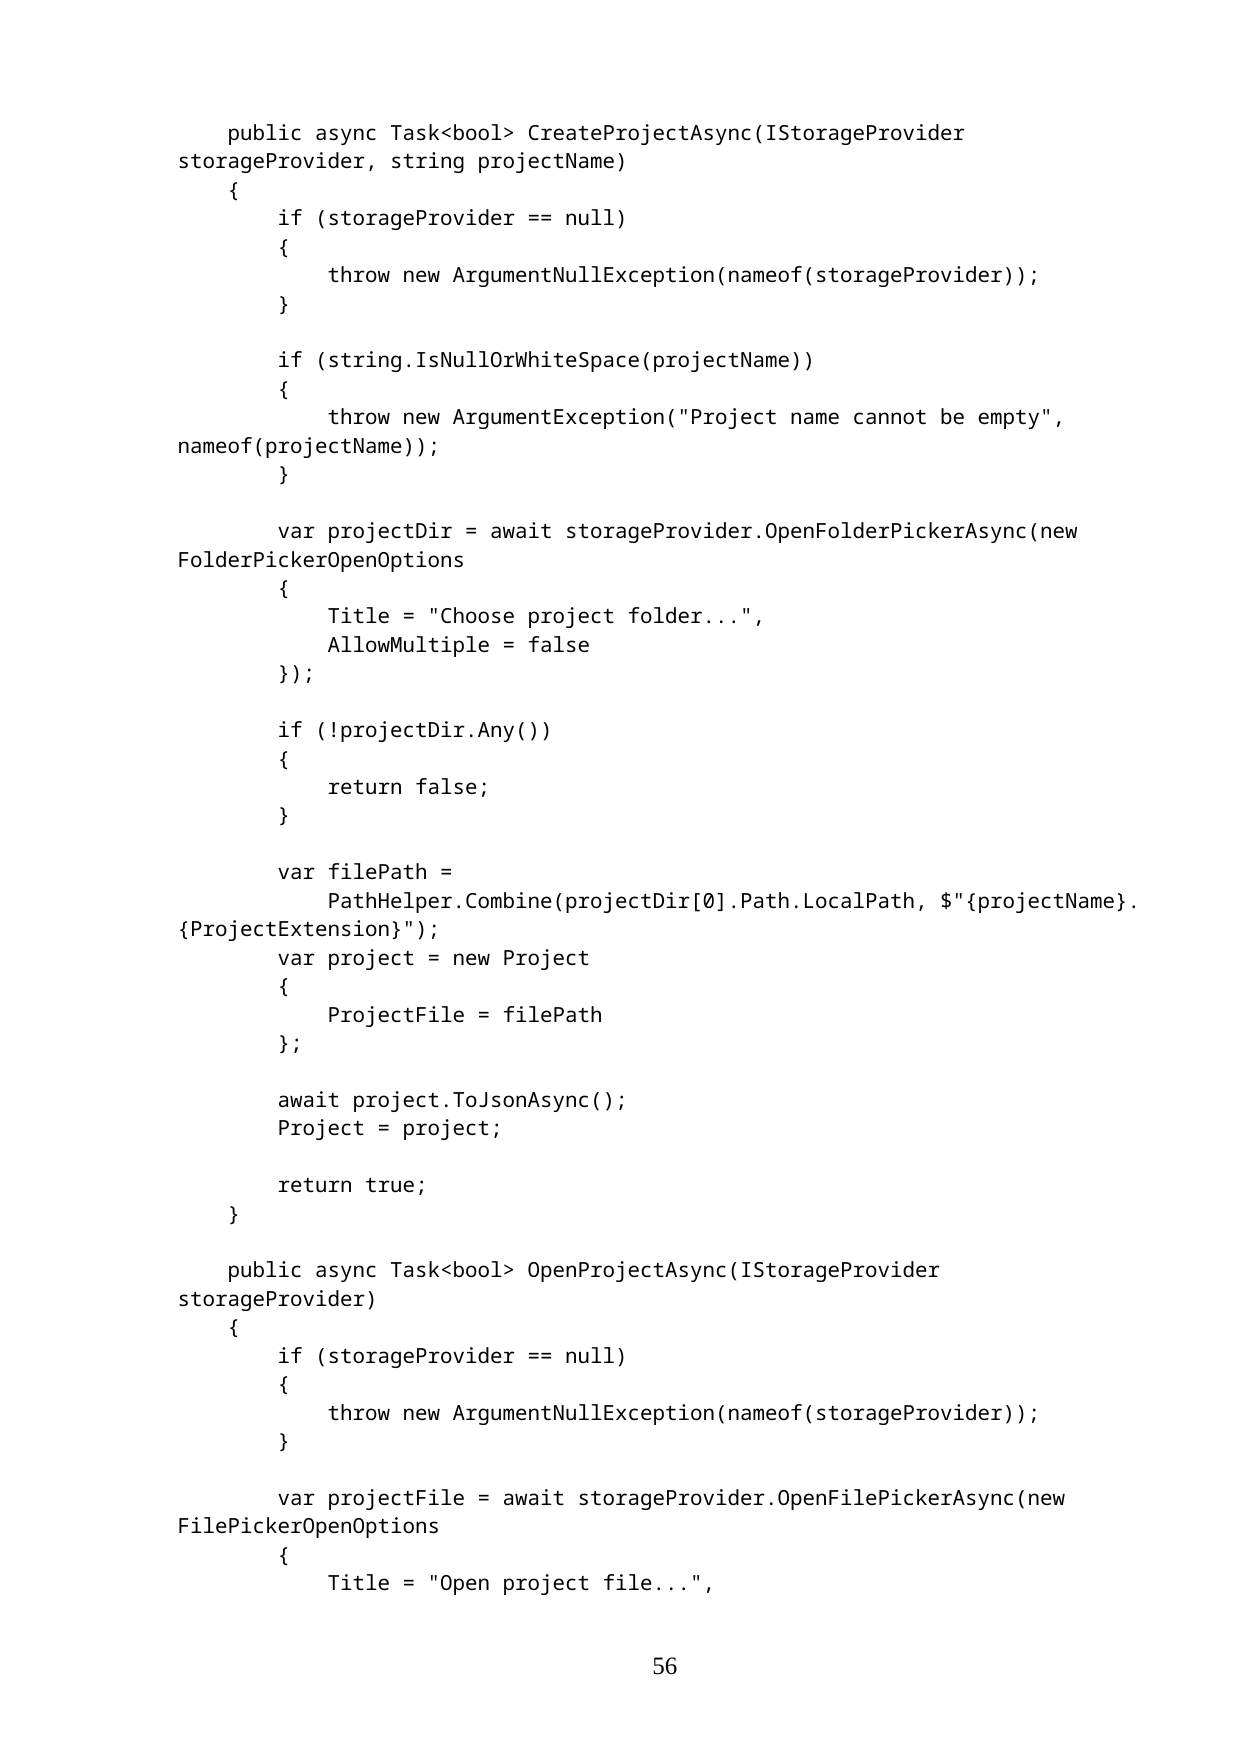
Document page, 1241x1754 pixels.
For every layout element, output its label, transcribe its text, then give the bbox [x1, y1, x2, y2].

table_header public async Task<bool> CreateProjectAsync(IStorageProvider storageProvider, string projectName) { if (storageProvider == null) { throw new ArgumentNullException(nameof(storageProvider)); } if (string.IsNullOrWhiteSpace(projectName)) { throw new ArgumentException("Project name cannot be empty", nameof(projectName)); } var projectDir = await storageProvider.OpenFolderPickerAsync(new FolderPickerOpenOptions { Title = "Choose project folder...", AllowMultiple = false }); if (!projectDir.Any()) { return false; } var filePath = PathHelper.Combine(projectDir[0].Path.LocalPath, $"{projectName}.{ProjectExtension}"); var project = new Project { ProjectFile = filePath }; await project.ToJsonAsync(); Project = project; return true; } public async Task<bool> OpenProjectAsync(IStorageProvider storageProvider) { if (storageProvider == null) { throw new ArgumentNullException(nameof(storageProvider)); } var projectFile = await storageProvider.OpenFilePickerAsync(new FilePickerOpenOptions { Title = "Open project file...", [177, 118, 1152, 1597]
